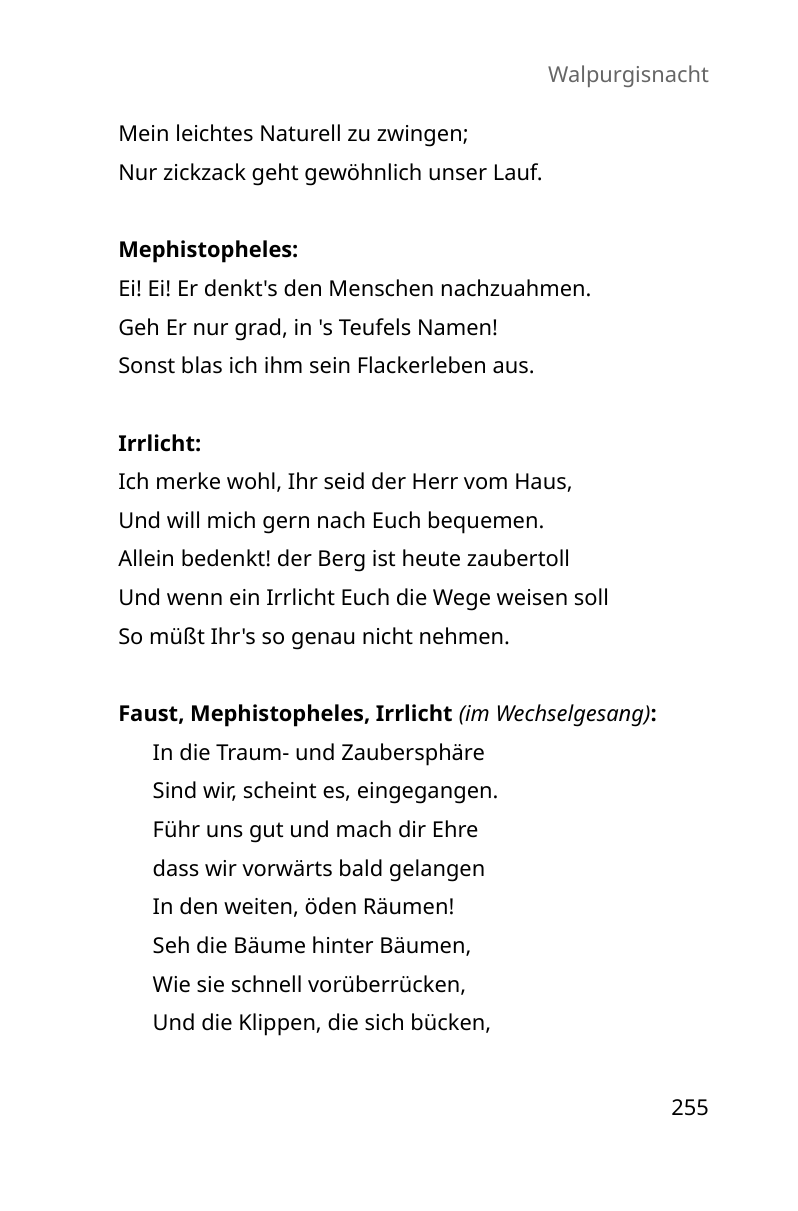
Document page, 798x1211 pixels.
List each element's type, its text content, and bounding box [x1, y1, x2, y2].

text Faust, Mephistopheles, Irrlicht (im Wechselgesang): In die Traum- und Zaubersphäre Sind wir, scheint es, eingegangen. Führ uns gut und mach dir Ehre dass wir vorwärts bald gelangen In den weiten, öden Räumen! Seh die Bäume hinter Bäumen, Wie sie schnell vorüberrücken, Und die Klippen, die sich bücken, [118, 677, 709, 1037]
text Irrlicht: Ich merke wohl, Ihr seid der Herr vom Haus, Und will mich gern nach Euch bequemen. Allein bedenkt! der Berg ist heute zaubertoll Und wenn ein Irrlicht Euch die Wege weisen soll So müßt Ihr's so genau nicht nehmen. [118, 407, 709, 651]
text Mephistopheles: Ei! Ei! Er denkt's den Menschen nachzuahmen. Geh Er nur grad, in 's Teufels Namen! Sonst blas ich ihm sein Flackerleben aus. [118, 213, 709, 380]
text Mein leichtes Naturell zu zwingen; Nur zickzack geht gewöhnlich unser Lauf. [118, 118, 709, 187]
